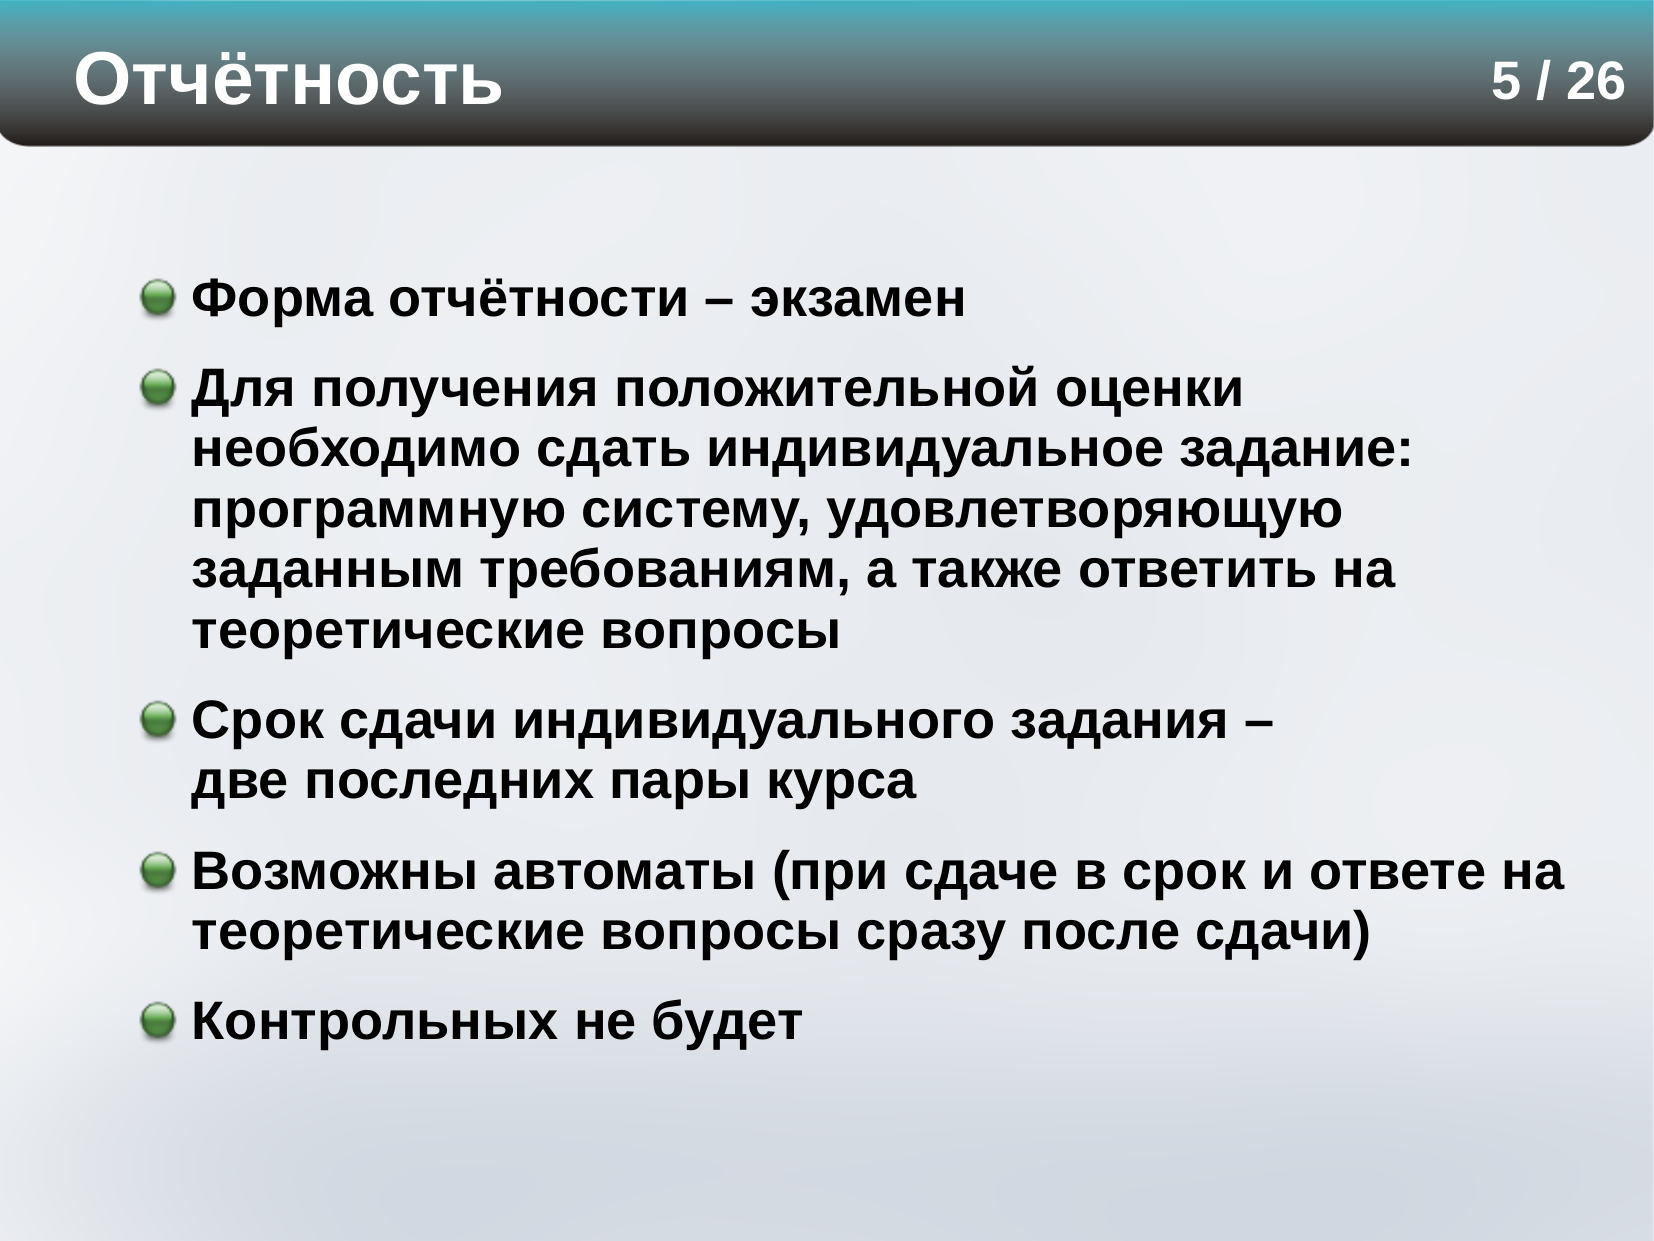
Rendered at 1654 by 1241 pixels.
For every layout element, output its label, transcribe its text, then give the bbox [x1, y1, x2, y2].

text_box Отчётность [59, 29, 916, 129]
text_box Форма отчётности – экзамен Для получения положительной оценки необходимо сдать индивидуальное задание: программную систему, удовлетворяющую заданным требованиям, а также ответить на теоретические вопросы Срок сдачи индивидуального задания – две последних пары курса Возможны автоматы (при сдаче в срок и ответе на теоретические вопросы сразу после сдачи) Контрольных не будет [118, 259, 1595, 1059]
text_box <номер> / 26 [1476, 42, 1654, 179]
picture [0, 0, 1654, 1241]
